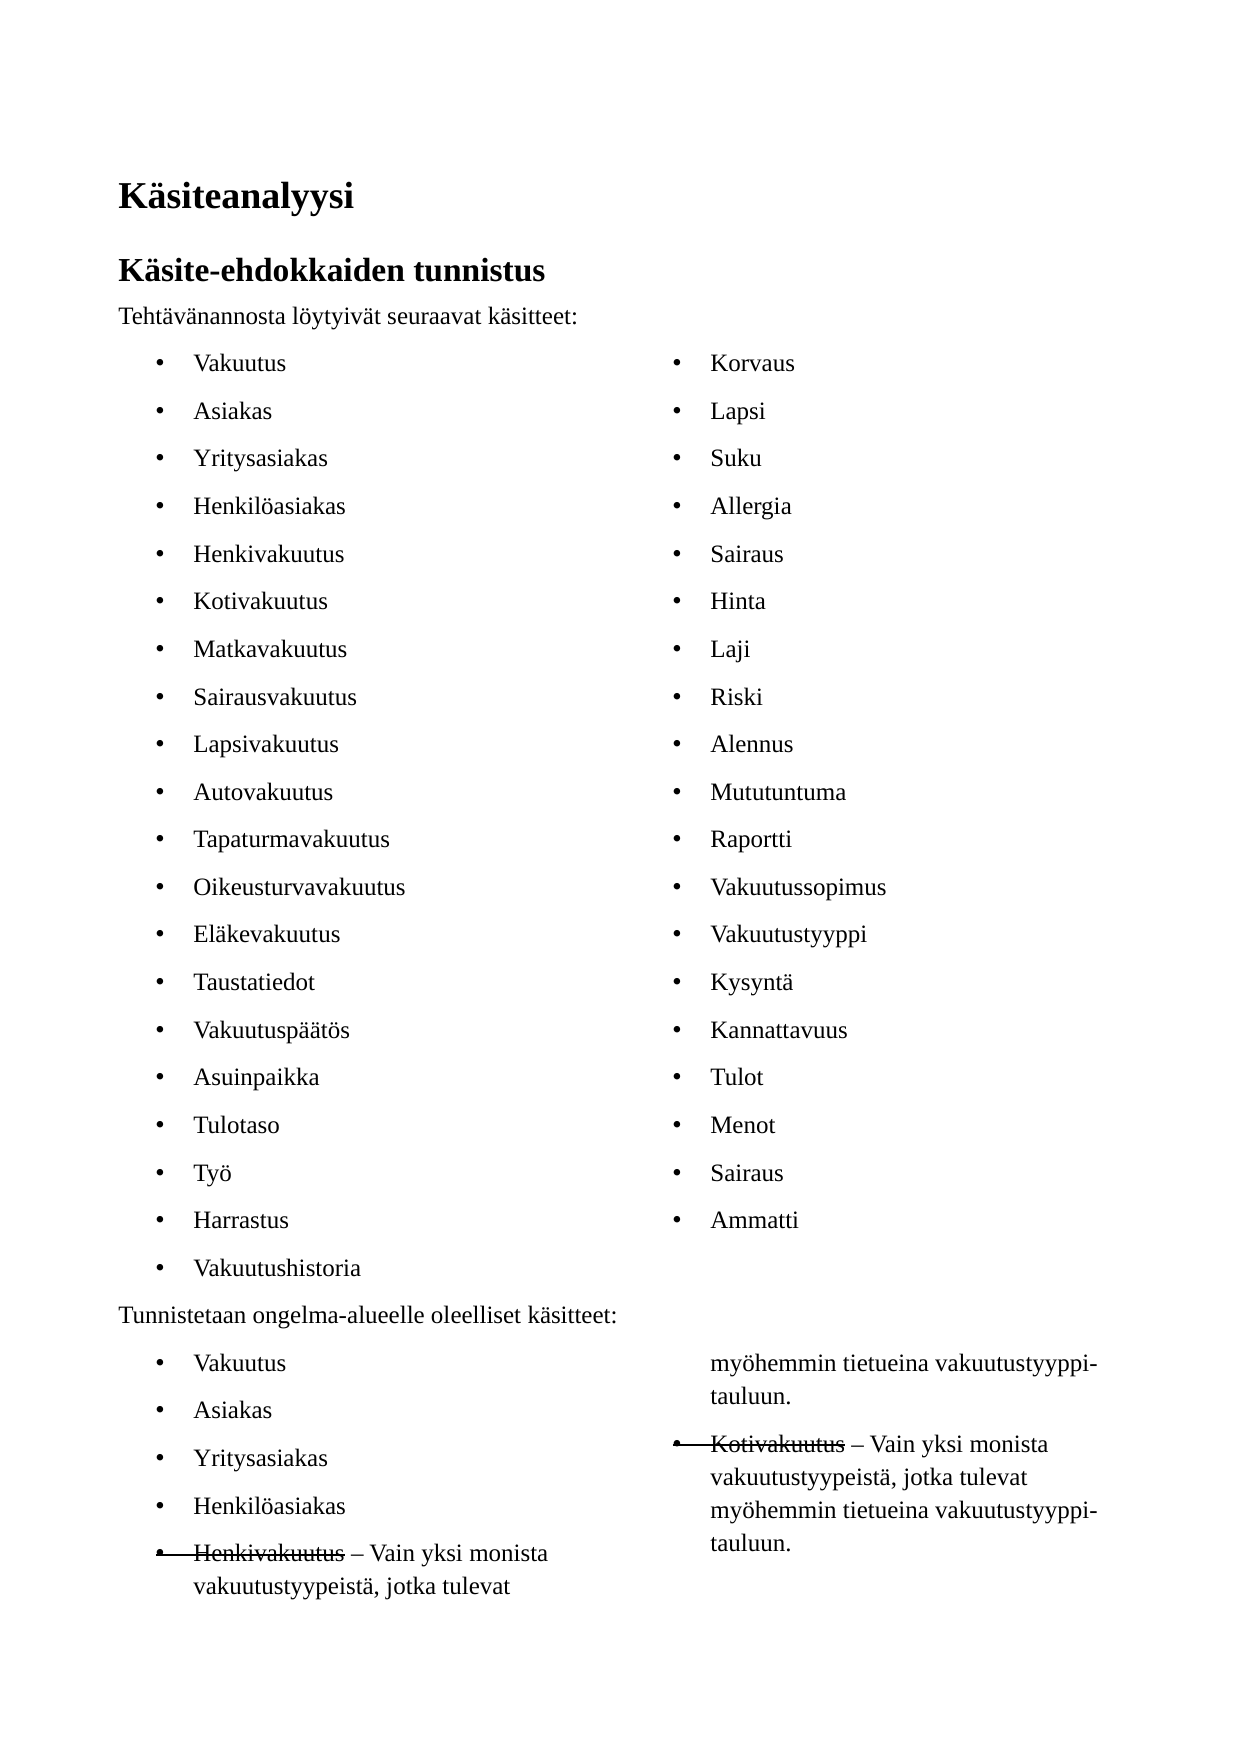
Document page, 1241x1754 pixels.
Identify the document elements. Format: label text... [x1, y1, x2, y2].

list Eläkevakuutus [156, 919, 605, 948]
list Henkivakuutus [156, 539, 605, 567]
list Alennus [673, 729, 1122, 758]
list Kotivakuutus – Vain yksi monista vakuutustyypeistä, jotka tulevat myöhemmin tietueina vakuutustyyppi-tauluun. [673, 1429, 1122, 1556]
text Tunnistetaan ongelma-alueelle oleelliset käsitteet: [118, 1300, 1122, 1329]
list Vakuutus [156, 348, 605, 377]
list Hinta [673, 586, 1122, 615]
list Lapsivakuutus [156, 729, 605, 758]
list Kotivakuutus [156, 586, 605, 615]
list Allergia [673, 491, 1122, 520]
list Menot [673, 1110, 1122, 1139]
list Tulot [673, 1062, 1122, 1091]
list myöhemmin tietueina vakuutustyyppi-tauluun. [673, 1348, 1122, 1410]
list Sairausvakuutus [156, 682, 605, 710]
list Harrastus [156, 1205, 605, 1234]
list Ammatti [673, 1205, 1122, 1234]
subtitle Käsite-ehdokkaiden tunnistus [118, 249, 1122, 288]
list Yritysasiakas [156, 443, 605, 472]
list Korvaus [673, 348, 1122, 377]
list Vakuutustyyppi [673, 919, 1122, 948]
list Riski [673, 682, 1122, 710]
list Henkilöasiakas [156, 491, 605, 520]
list Lapsi [673, 396, 1122, 425]
list Laji [673, 634, 1122, 663]
list Tapaturmavakuutus [156, 824, 605, 853]
list Autovakuutus [156, 777, 605, 806]
list Asiakas [156, 396, 605, 425]
list Vakuutuspäätös [156, 1015, 605, 1043]
list Työ [156, 1158, 605, 1186]
list Vakuutushistoria [156, 1253, 605, 1282]
list Raportti [673, 824, 1122, 853]
list Matkavakuutus [156, 634, 605, 663]
list Kannattavuus [673, 1015, 1122, 1043]
list Sairaus [673, 539, 1122, 567]
list Tulotaso [156, 1110, 605, 1139]
list Henkilöasiakas [156, 1491, 605, 1519]
list Henkivakuutus – Vain yksi monista vakuutustyypeistä, jotka tulevat [156, 1538, 605, 1600]
list Vakuutussopimus [673, 872, 1122, 901]
list Asiakas [156, 1396, 605, 1424]
list Oikeusturvavakuutus [156, 872, 605, 901]
list Yritysasiakas [156, 1443, 605, 1472]
text Tehtävänannosta löytyivät seuraavat käsitteet: [118, 301, 1122, 329]
list Asuinpaikka [156, 1062, 605, 1091]
list Kysyntä [673, 967, 1122, 996]
list Sairaus [673, 1158, 1122, 1186]
list Mututuntuma [673, 777, 1122, 806]
list Suku [673, 443, 1122, 472]
list Vakuutus [156, 1348, 605, 1377]
subtitle Käsiteanalyysi [118, 173, 1122, 216]
list Taustatiedot [156, 967, 605, 996]
